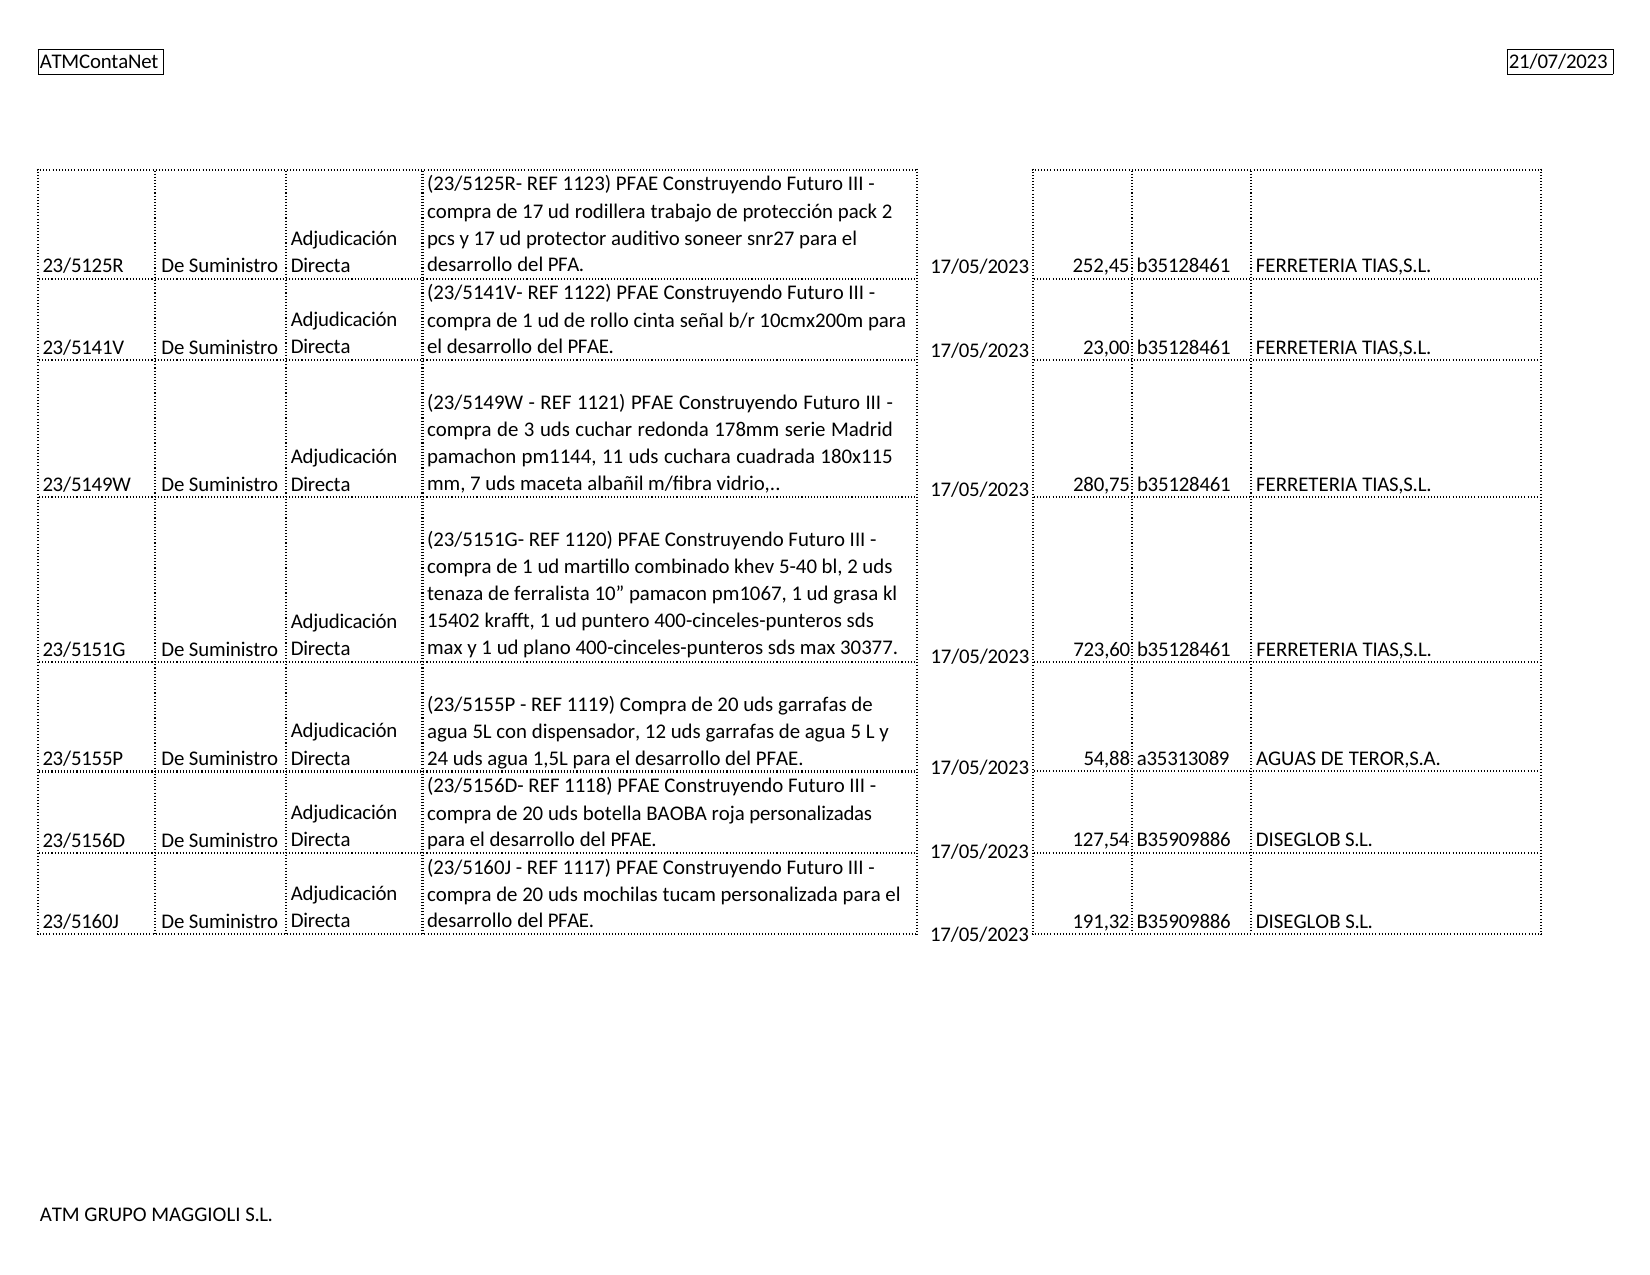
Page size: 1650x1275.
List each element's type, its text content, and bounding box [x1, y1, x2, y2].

text AGUAS DE TEROR,S.A. [1256, 746, 1540, 770]
text b35128461 [1137, 335, 1249, 359]
text (23/5141V- REF 1122) PFAE Construyendo Futuro III - compra de 1 ud de rollo cinta señal b/r 10cmx200m para [427, 280, 916, 332]
text De Suministro [159, 335, 280, 359]
text 23,00 [1034, 335, 1129, 359]
text 191,32 [1034, 909, 1129, 933]
text DISEGLOB S.L. [1256, 909, 1540, 933]
text 54,88 [1034, 746, 1130, 770]
text Adjudicación Directa [291, 716, 421, 770]
text 280,75 [1034, 472, 1130, 496]
text 723,60 [1034, 637, 1130, 661]
text 23/5155P [42, 746, 154, 770]
text 23/5149W [42, 472, 154, 496]
text Adjudicación Directa [291, 797, 421, 852]
text 17/05/2023 [928, 337, 1031, 362]
text Adjudicación Directa [291, 607, 421, 661]
text 23/5151G [42, 637, 154, 661]
text 17/05/2023 [928, 476, 1031, 502]
text el desarrollo del PFAE. [427, 334, 916, 358]
text 127,54 [1034, 828, 1129, 852]
text (23/5155P - REF 1119) Compra de 20 uds garrafas de agua 5L con dispensador, 12 uds garrafas de agua 5 L y 24 uds agua 1,5L para el desarrollo del PFAE. [427, 689, 904, 770]
text Adjudicación Directa [291, 223, 421, 277]
text 23/5141V [42, 335, 154, 359]
text Adjudicación Directa [291, 305, 421, 359]
text b35128461 [1137, 637, 1249, 661]
text (23/5149W - REF 1121) PFAE Construyendo Futuro III - compra de 3 uds cuchar redonda 178mm serie Madrid pamachon pm1144, 11 uds cuchara cuadrada 180x115 mm, 7 uds maceta albañil m/fibra vidrio,.. [427, 387, 893, 496]
text (23/5151G- REF 1120) PFAE Construyendo Futuro III - compra de 1 ud martillo combinado khev 5-40 bl, 2 uds tenaza de ferralista 10” pamacon pm1067, 1 ud grasa kl 15402 krafft, 1 ud puntero 400-cinceles-punteros sds max y 1 ud plano 400-cinceles-punteros sds max 30377. [427, 524, 908, 660]
text De Suministro [159, 909, 280, 933]
text De Suministro [159, 472, 280, 496]
text 17/05/2023 [928, 643, 1032, 668]
text (23/5156D- REF 1118) PFAE Construyendo Futuro III - compra de 20 uds botella BAOBA roja personalizadas [427, 772, 916, 825]
text De Suministro [159, 828, 280, 852]
text De Suministro [159, 254, 280, 277]
text FERRETERIA TIAS,S.L. [1256, 335, 1540, 359]
text FERRETERIA TIAS,S.L. [1256, 254, 1540, 277]
text B35909886 [1136, 828, 1249, 852]
text DISEGLOB S.L. [1256, 828, 1540, 852]
text Adjudicación Directa [291, 442, 421, 496]
text para el desarrollo del PFAE. [427, 827, 916, 851]
text 17/05/2023 [928, 254, 1031, 279]
text 23/5160J [42, 909, 154, 933]
text De Suministro [159, 746, 280, 770]
text FERRETERIA TIAS,S.L. [1256, 637, 1540, 661]
text De Suministro [159, 637, 280, 661]
text 23/5125R [42, 254, 154, 277]
text 17/05/2023 [928, 921, 1031, 947]
text Adjudicación Directa [291, 879, 421, 933]
text B35909886 [1136, 909, 1249, 933]
text (23/5160J - REF 1117) PFAE Construyendo Futuro III - compra de 20 uds mochilas tucam personalizada para el [427, 854, 916, 907]
text 23/5156D [42, 828, 154, 852]
text desarrollo del PFA. [427, 253, 916, 277]
text desarrollo del PFAE. [427, 909, 916, 932]
text a35313089 [1137, 746, 1249, 770]
text 17/05/2023 [927, 838, 1031, 863]
text b35128461 [1136, 254, 1249, 277]
text FERRETERIA TIAS,S.L. [1256, 472, 1540, 496]
text b35128461 [1137, 472, 1249, 496]
text 252,45 [1034, 254, 1129, 277]
text (23/5125R- REF 1123) PFAE Construyendo Futuro III - compra de 17 ud rodillera trabajo de protección pack 2 pcs y 17 ud protector auditivo soneer snr27 para el [427, 171, 916, 251]
text 17/05/2023 [928, 754, 1031, 780]
